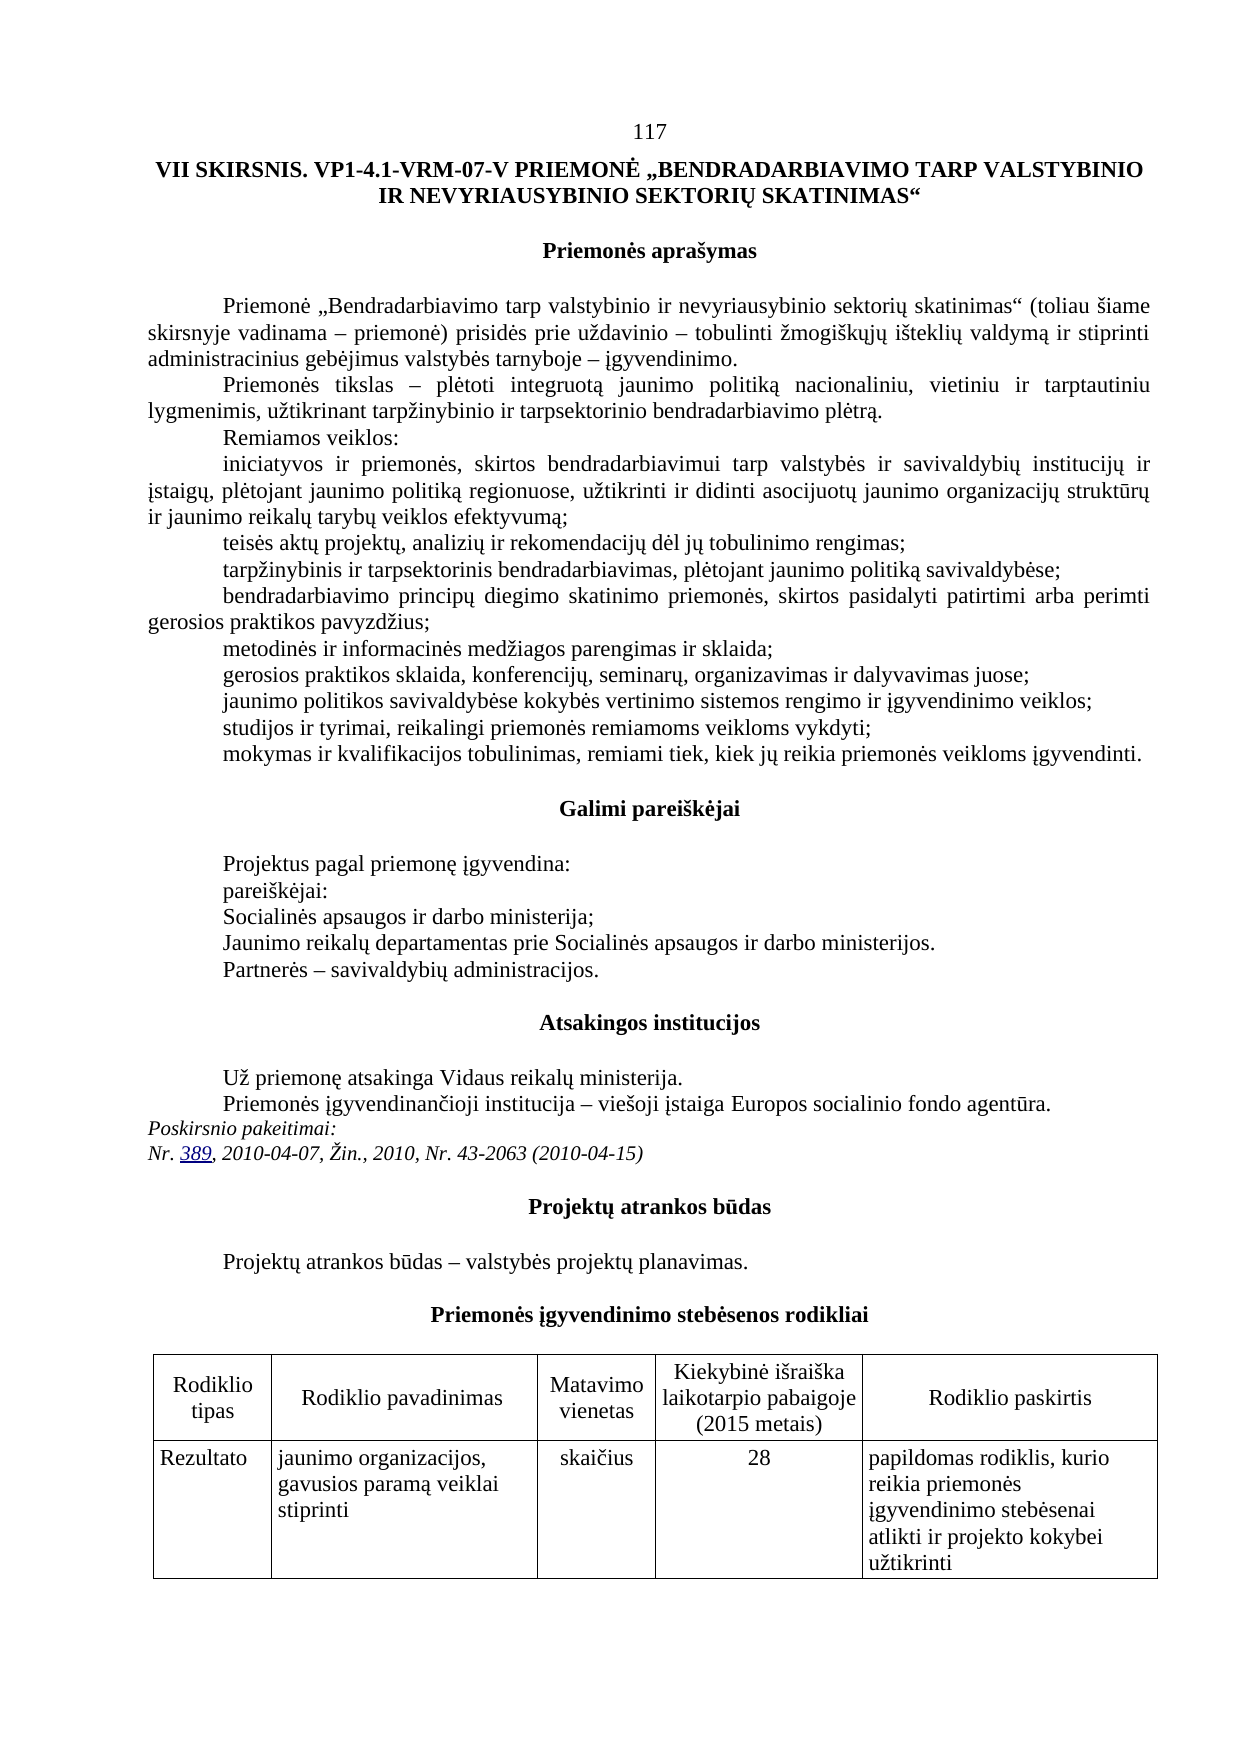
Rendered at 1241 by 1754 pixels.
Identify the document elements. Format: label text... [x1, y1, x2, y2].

text metodinės ir informacinės medžiagos parengimas ir sklaida; [148, 635, 1152, 661]
table_header Rodiklio pavadinimas [272, 1355, 537, 1440]
table_header Kiekybinė išraiška laikotarpio pabaigoje (2015 metais) [656, 1355, 862, 1440]
table_header Rodiklio tipas [154, 1355, 271, 1440]
text Projektų atrankos būdas – valstybės projektų planavimas. [148, 1248, 1152, 1275]
text pareiškėjai: [185, 877, 1152, 903]
table_cell papildomas rodiklis, kurio reikia priemonės įgyvendinimo stebėsenai atlikti ir projekto kokybei užtikrinti [863, 1441, 1157, 1578]
text bendradarbiavimo principų diegimo skatinimo priemonės, skirtos pasidalyti patirtimi arba perimti gerosios praktikos pavyzdžius; [148, 582, 1152, 635]
text Projektų atrankos būdas [148, 1193, 1152, 1219]
text Jaunimo reikalų departamentas prie Socialinės apsaugos ir darbo ministerijos. [185, 929, 1152, 956]
text gerosios praktikos sklaida, konferencijų, seminarų, organizavimas ir dalyvavimas juose; [148, 661, 1152, 687]
text Priemonės tikslas – plėtoti integruotą jaunimo politiką nacionaliniu, vietiniu ir tarptautiniu lygmenimis, užtikrinant tarpžinybinio ir tarpsektorinio bendradarbiavimo plėtrą. [148, 371, 1152, 424]
subtitle VII SKIRSNIS. VP1-4.1-VRM-07-V PRIEMONĖ „BENDRADARBIAVIMO TARP VALSTYBINIO IR NEVYRIAUSYBINIO SEKTORIŲ SKATINIMAS“ [148, 156, 1152, 208]
text Projektus pagal priemonę įgyvendina: [148, 850, 1152, 877]
text Socialinės apsaugos ir darbo ministerija; [185, 903, 1152, 929]
text Galimi pareiškėjai [148, 795, 1152, 822]
table_header Rodiklio paskirtis [863, 1355, 1157, 1440]
table_cell 28 [656, 1441, 862, 1578]
text Priemonės aprašymas [148, 237, 1152, 263]
text jaunimo politikos savivaldybėse kokybės vertinimo sistemos rengimo ir įgyvendinimo veiklos; [148, 687, 1152, 714]
text Partnerės – savivaldybių administracijos. [185, 956, 1152, 982]
text Priemonės įgyvendinimo stebėsenos rodikliai [148, 1301, 1152, 1327]
text teisės aktų projektų, analizių ir rekomendacijų dėl jų tobulinimo rengimas; [148, 529, 1152, 556]
text Priemonės įgyvendinančioji institucija – viešoji įstaiga Europos socialinio fondo agentūra. [148, 1090, 1152, 1116]
text Atsakingos institucijos [148, 1008, 1152, 1035]
text studijos ir tyrimai, reikalingi priemonės remiamoms veikloms vykdyti; [148, 714, 1152, 740]
table_cell jaunimo organizacijos, gavusios paramą veiklai stiprinti [272, 1441, 537, 1578]
text Priemonė „Bendradarbiavimo tarp valstybinio ir nevyriausybinio sektorių skatinimas“ (toliau šiame skirsnyje vadinama – priemonė) prisidės prie uždavinio – tobulinti žmogiškųjų išteklių valdymą ir stiprinti administracinius gebėjimus valstybės tarnyboje – įgyvendinimo. [148, 292, 1152, 371]
text Remiamos veiklos: [148, 424, 1152, 450]
text iniciatyvos ir priemonės, skirtos bendradarbiavimui tarp valstybės ir savivaldybių institucijų ir įstaigų, plėtojant jaunimo politiką regionuose, užtikrinti ir didinti asocijuotų jaunimo organizacijų struktūrų ir jaunimo reikalų tarybų veiklos efektyvumą; [148, 450, 1152, 529]
table_header Matavimo vienetas [538, 1355, 655, 1440]
text tarpžinybinis ir tarpsektorinis bendradarbiavimas, plėtojant jaunimo politiką savivaldybėse; [148, 556, 1152, 582]
table_cell Rezultato [154, 1441, 271, 1578]
text mokymas ir kvalifikacijos tobulinimas, remiami tiek, kiek jų reikia priemonės veikloms įgyvendinti. [148, 740, 1152, 767]
table_cell skaičius [538, 1441, 655, 1578]
text Už priemonę atsakinga Vidaus reikalų ministerija. [148, 1064, 1152, 1090]
text Poskirsnio pakeitimai: [148, 1116, 1152, 1140]
text Nr. 389, 2010-04-07, Žin., 2010, Nr. 43-2063 (2010-04-15) [148, 1140, 1152, 1164]
